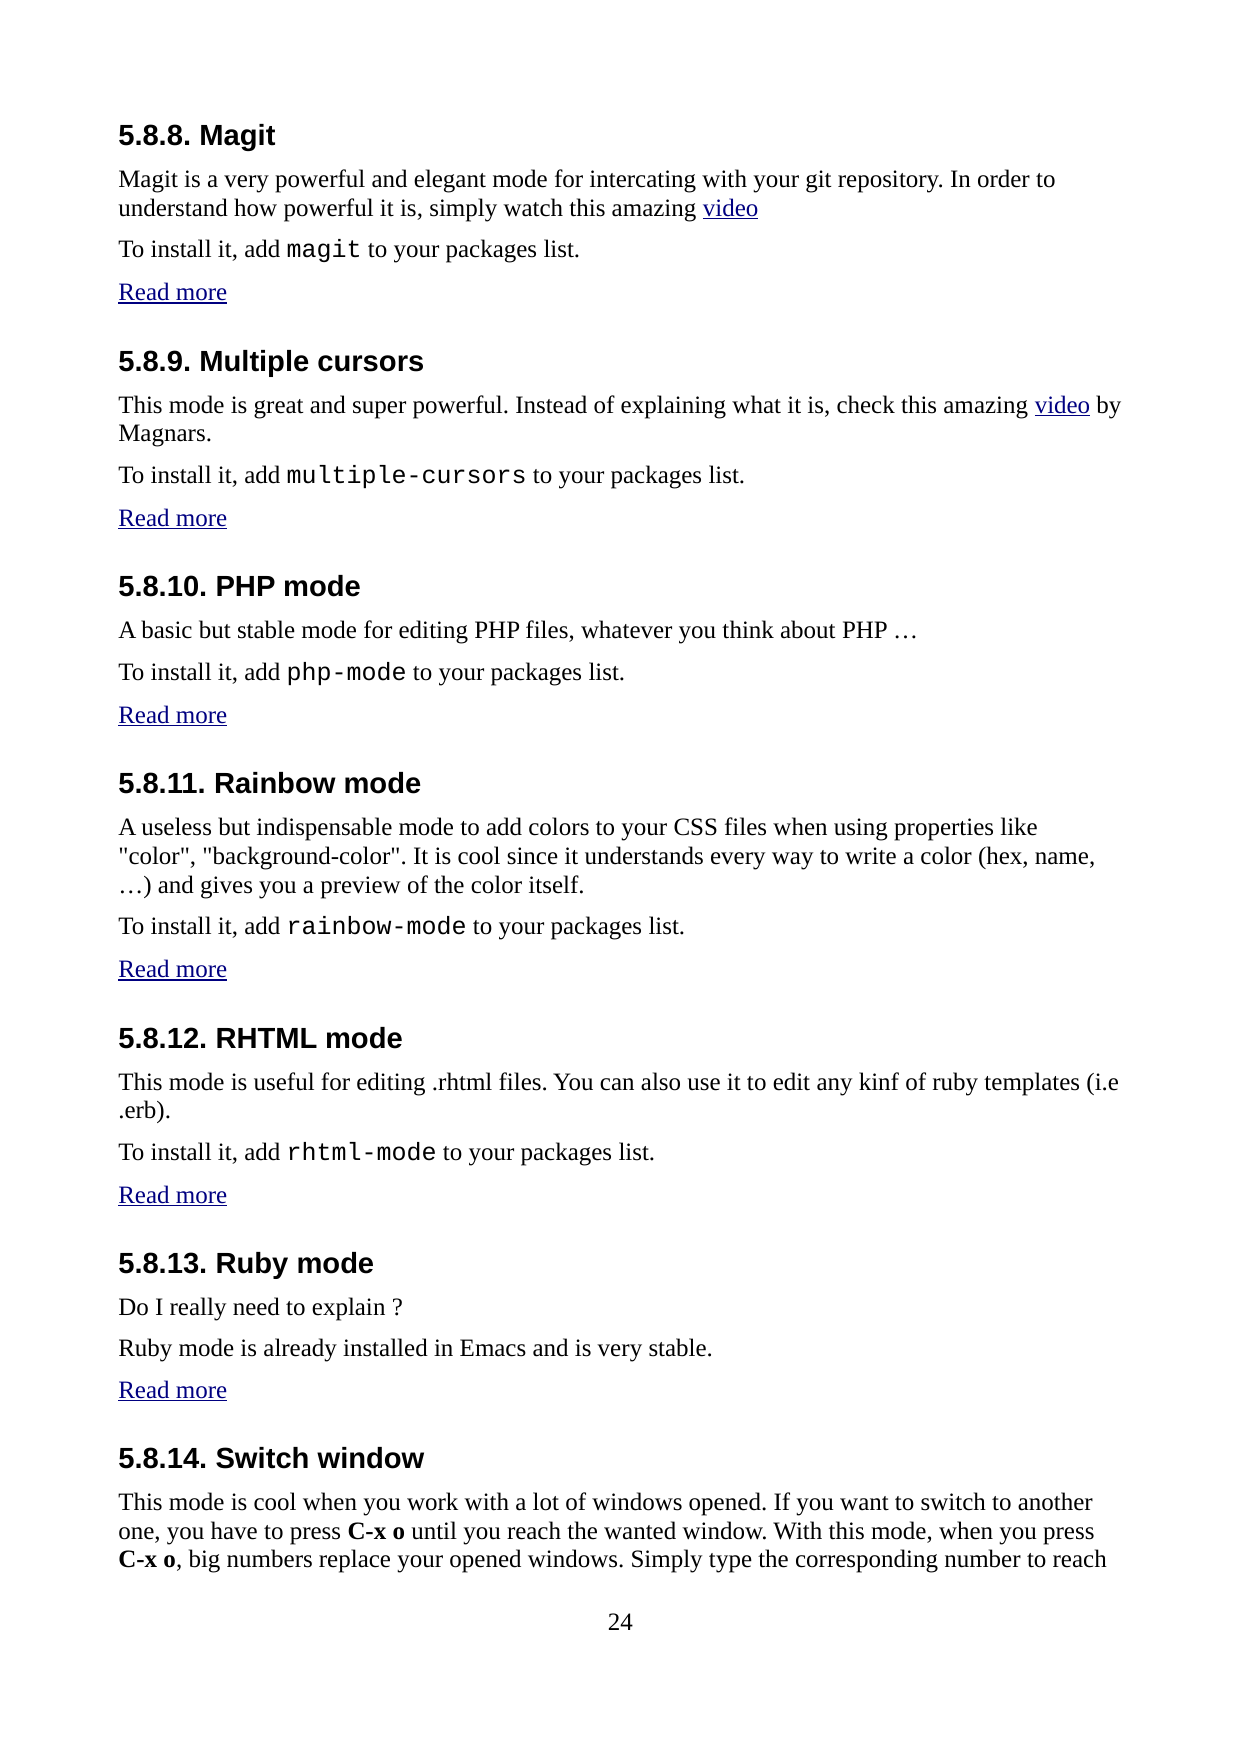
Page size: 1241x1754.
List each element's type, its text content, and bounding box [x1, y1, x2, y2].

text A basic but stable mode for editing PHP files, whatever you think about PHP … [118, 615, 1122, 644]
subtitle Ruby mode [118, 1246, 1122, 1280]
text Read more [118, 503, 1122, 532]
text Ruby mode is already installed in Emacs and is very stable. [118, 1333, 1122, 1362]
text To install it, add rhtml-mode to your packages list. [118, 1137, 1122, 1167]
text To install it, add rainbow-mode to your packages list. [118, 911, 1122, 942]
text Read more [118, 1375, 1122, 1403]
text Do I really need to explain ? [118, 1292, 1122, 1321]
text To install it, add php-mode to your packages list. [118, 657, 1122, 687]
text To install it, add magit to your packages list. [118, 234, 1122, 265]
text A useless but indispensable mode to add colors to your CSS files when using properties like "color", "background-color". It is cool since it understands every way to write a color (hex, name, …) and gives you a preview of the color itself. [118, 812, 1122, 898]
text Read more [118, 954, 1122, 983]
subtitle PHP mode [118, 569, 1122, 603]
text Magit is a very powerful and elegant mode for intercating with your git repository. In order to understand how powerful it is, simply watch this amazing video [118, 164, 1122, 222]
text To install it, add multiple-cursors to your packages list. [118, 460, 1122, 491]
subtitle RHTML mode [118, 1021, 1122, 1054]
text Read more [118, 1180, 1122, 1209]
subtitle Magit [118, 118, 1122, 152]
text Read more [118, 700, 1122, 729]
text This mode is cool when you work with a lot of windows opened. If you want to switch to another one, you have to press C-x o until you reach the wanted window. With this mode, when you press C-x o, big numbers replace your opened windows. Simply type the corresponding number to reach [118, 1487, 1122, 1573]
subtitle Switch window [118, 1441, 1122, 1474]
subtitle Multiple cursors [118, 344, 1122, 377]
text Read more [118, 277, 1122, 306]
text This mode is useful for editing .rhtml files. You can also use it to edit any kinf of ruby templates (i.e .erb). [118, 1067, 1122, 1124]
text This mode is great and super powerful. Instead of explaining what it is, check this amazing video by Magnars. [118, 390, 1122, 447]
subtitle Rainbow mode [118, 766, 1122, 800]
